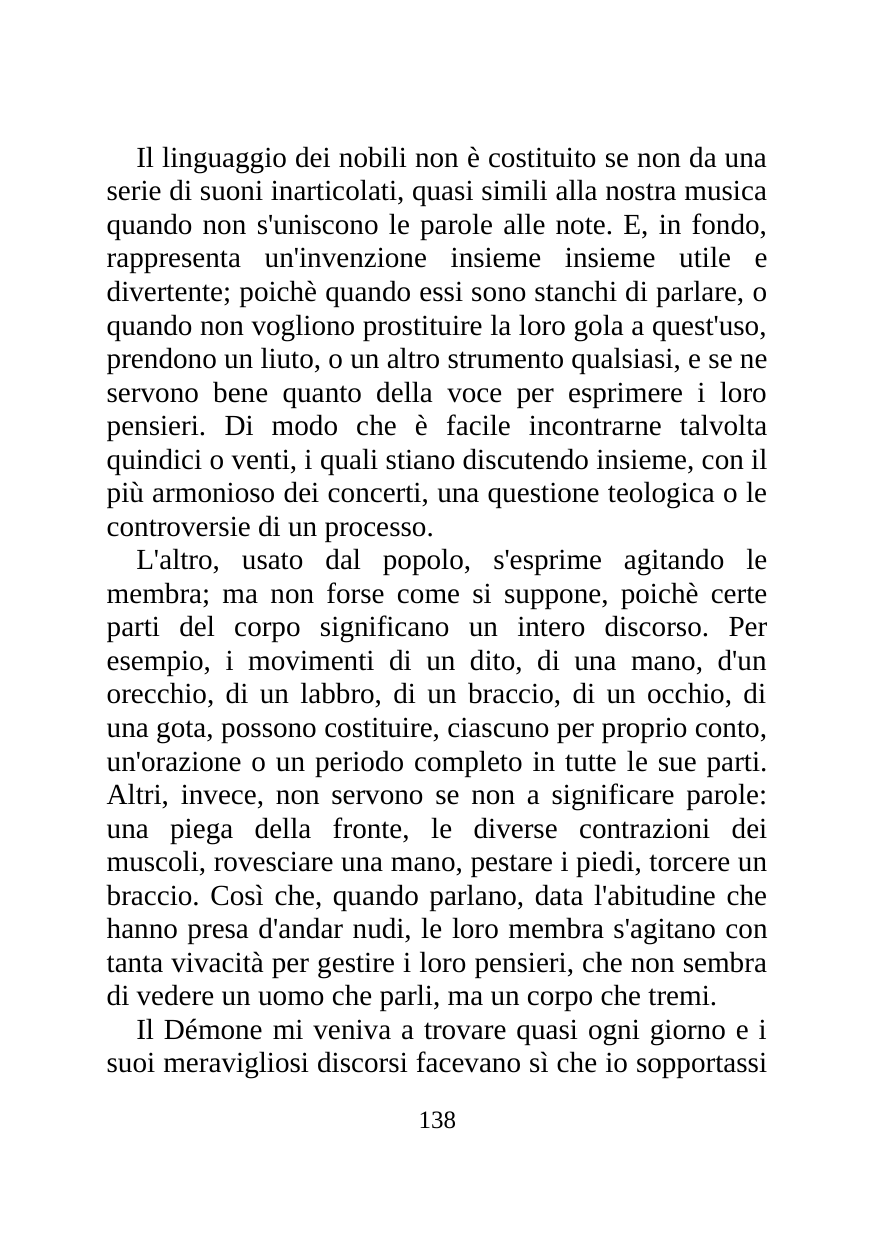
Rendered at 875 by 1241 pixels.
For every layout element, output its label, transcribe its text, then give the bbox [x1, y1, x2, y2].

text Il linguaggio dei nobili non è costituito se non da una serie di suoni inarticolati, quasi simili alla nostra musica quando non s'uniscono le parole alle note. E, in fondo, rappresenta un'invenzione insieme insieme utile e divertente; poichè quando essi sono stanchi di parlare, o quando non vogliono prostituire la loro gola a quest'uso, prendono un liuto, o un altro strumento qualsiasi, e se ne servono bene quanto della voce per esprimere i loro pensieri. Di modo che è facile incontrarne talvolta quindici o venti, i quali stiano discutendo insieme, con il più armonioso dei concerti, una questione teologica o le controversie di un processo. [106, 140, 768, 542]
text L'altro, usato dal popolo, s'esprime agitando le membra; ma non forse come si suppone, poichè certe parti del corpo significano un intero discorso. Per esempio, i movimenti di un dito, di una mano, d'un orecchio, di un labbro, di un braccio, di un occhio, di una gota, possono costituire, ciascuno per proprio conto, un'orazione o un periodo completo in tutte le sue parti. Altri, invece, non servono se non a significare parole: una piega della fronte, le diverse contrazioni dei muscoli, rovesciare una mano, pestare i piedi, torcere un braccio. Così che, quando parlano, data l'abitudine che hanno presa d'andar nudi, le loro membra s'agitano con tanta vivacità per gestire i loro pensieri, che non sembra di vedere un uomo che parli, ma un corpo che tremi. [106, 542, 768, 1012]
text Il Démone mi veniva a trovare quasi ogni giorno e i suoi meravigliosi discorsi facevano sì che io sopportassi [106, 1012, 768, 1079]
